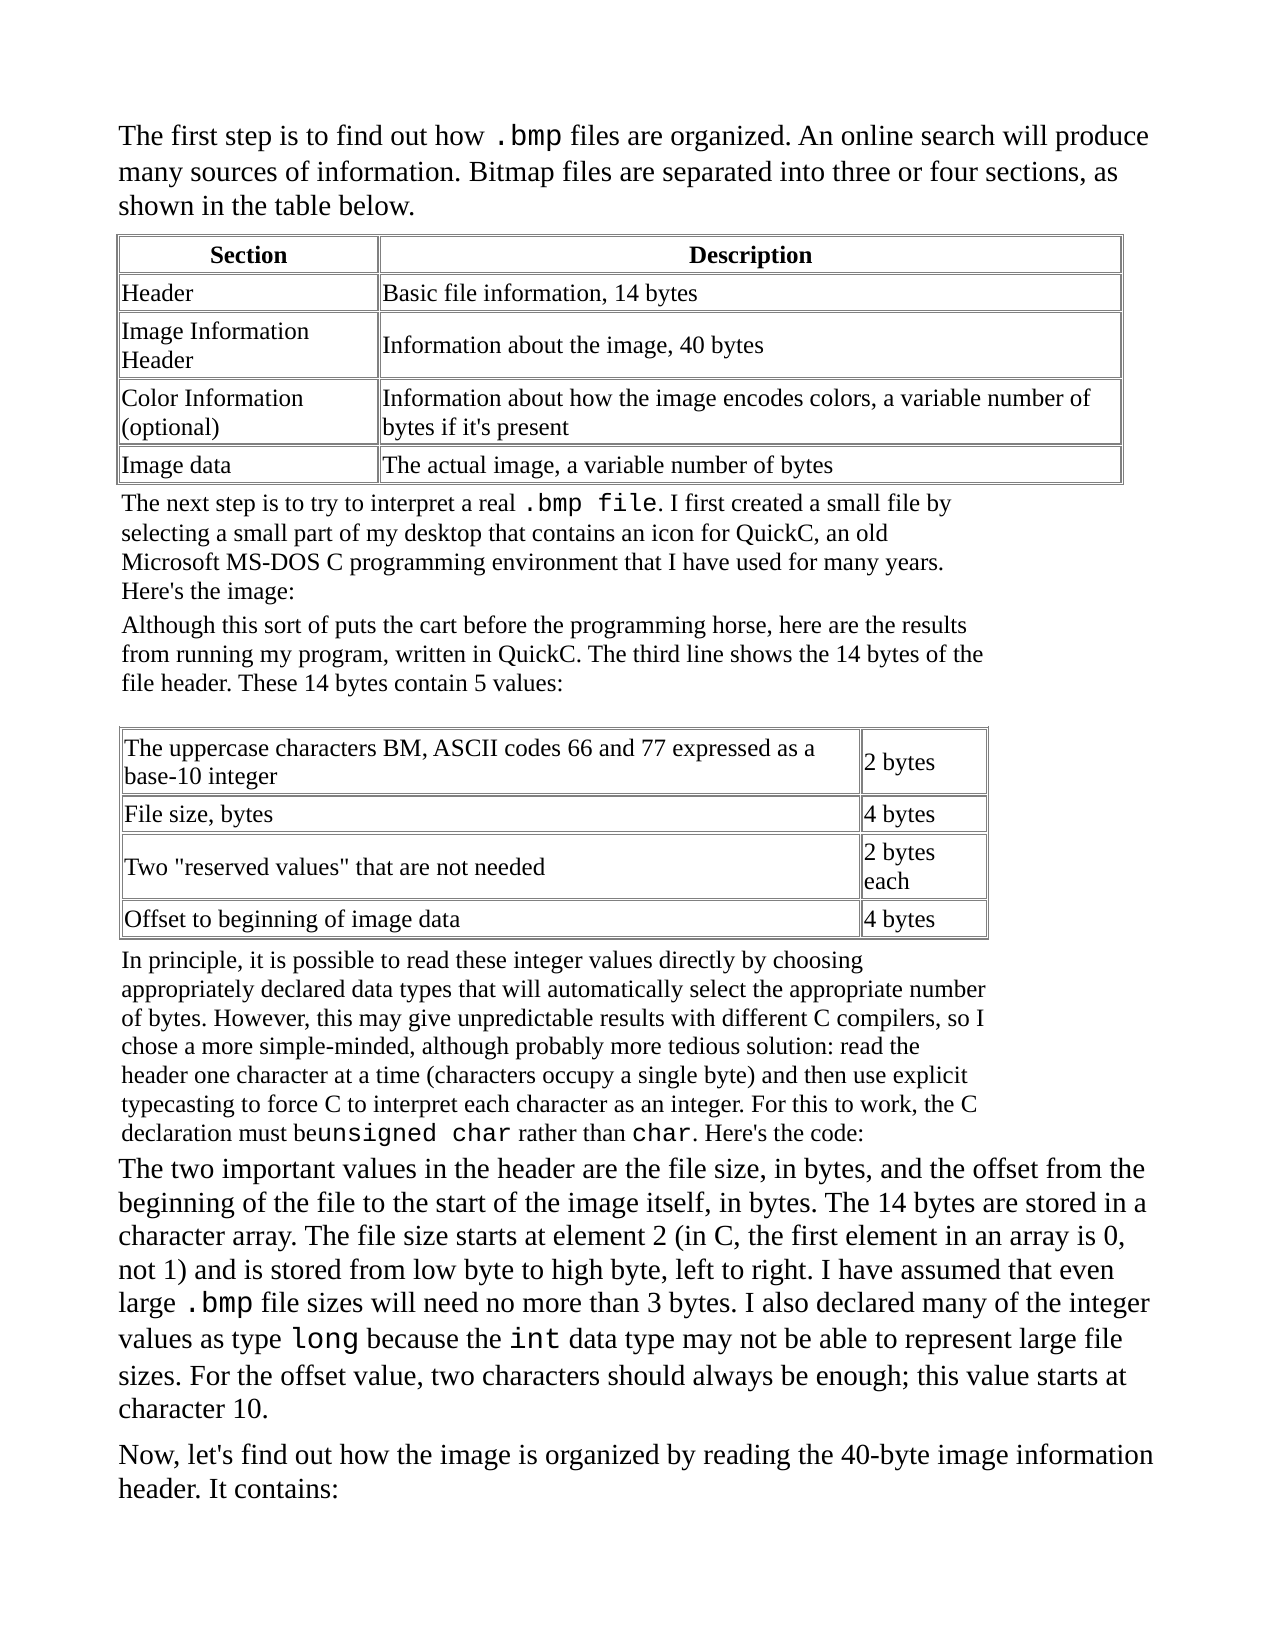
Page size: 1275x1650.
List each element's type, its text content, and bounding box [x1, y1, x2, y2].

table_cell [381, 275, 1120, 310]
table_cell [120, 313, 377, 377]
table_cell [381, 380, 1120, 443]
text The first step is to find out how .bmp files are organized. An online search will produce many sources of information. Bitmap files are separated into three or four sections, as shown in the table below. [118, 118, 1157, 221]
text The two important values in the header are the file size, in bytes, and the offset from the beginning of the file to the start of the image itself, in bytes. The 14 bytes are stored in a character array. The file size starts at element 2 (in C, the first element in an array is 0, not 1) and is stored from low byte to high byte, left to right. I have assumed that even large .bmp file sizes will need no more than 3 bytes. I also declared many of the integer values as type long because the int data type may not be able to represent large file sizes. For the offset value, two characters should always be enough; this value starts at character 10. [118, 1151, 1157, 1425]
table_cell [120, 275, 377, 310]
table_cell [120, 380, 377, 443]
text Now, let's find out how the image is organized by reading the 40-byte image information header. It contains: [118, 1437, 1157, 1504]
table_cell [381, 313, 1120, 377]
table_header [120, 237, 377, 272]
table_cell [123, 797, 859, 831]
table_header [118, 485, 1122, 1151]
table_header [381, 237, 1120, 272]
table_cell [863, 901, 986, 936]
table_cell [381, 447, 1120, 481]
table_cell [123, 835, 859, 898]
table_cell [123, 901, 859, 936]
table_cell [121, 793, 988, 936]
table_cell [120, 447, 377, 481]
